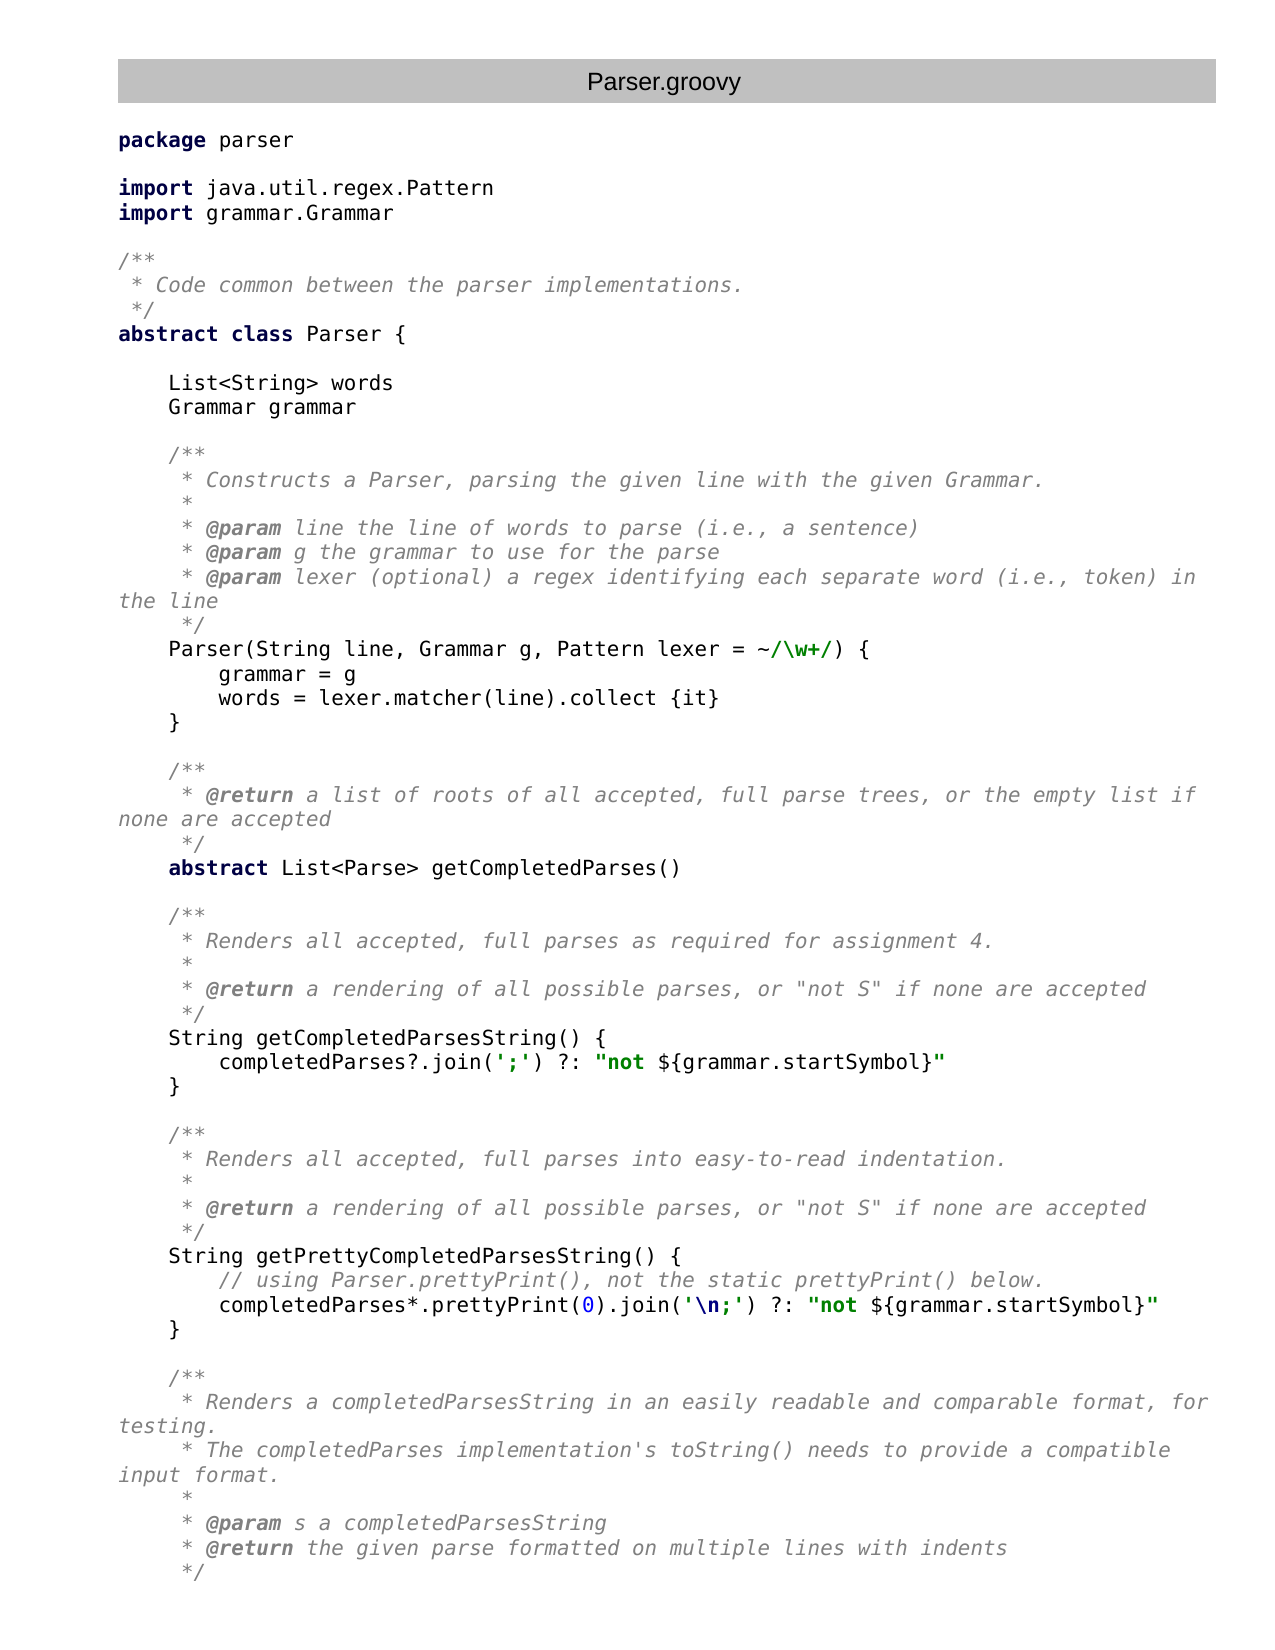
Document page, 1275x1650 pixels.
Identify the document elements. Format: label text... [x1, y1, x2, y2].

text * Code common between the parser implementations. [118, 273, 1216, 298]
text grammar = g [118, 662, 1216, 686]
text * Renders a completedParsesString in an easily readable and comparable format, for testing. [118, 1390, 1216, 1438]
text completedParses?.join(';') ?: "not ${grammar.startSymbol}" [118, 1050, 1216, 1074]
text words = lexer.matcher(line).collect {it} [118, 686, 1216, 710]
text */ [118, 298, 1216, 322]
text * @return a rendering of all possible parses, or "not S" if none are accepted [118, 1196, 1216, 1220]
text } [118, 1074, 1216, 1099]
text } [118, 710, 1216, 734]
text * @return the given parse formatted on multiple lines with indents [118, 1536, 1216, 1560]
text } [118, 1317, 1216, 1341]
text */ [118, 1002, 1216, 1026]
text String getCompletedParsesString() { [118, 1026, 1216, 1050]
text Parser(String line, Grammar g, Pattern lexer = ~/\w+/) { [118, 637, 1216, 662]
text import java.util.regex.Pattern [118, 176, 1216, 201]
text */ [118, 832, 1216, 856]
text * @param line the line of words to parse (i.e., a sentence) [118, 516, 1216, 540]
text Grammar grammar [118, 395, 1216, 419]
text * @return a rendering of all possible parses, or "not S" if none are accepted [118, 977, 1216, 1002]
table_header Parser.groovy [118, 59, 1216, 103]
text * [118, 492, 1216, 516]
text /** [118, 1123, 1216, 1147]
text */ [118, 1560, 1216, 1584]
text abstract class Parser { [118, 322, 1216, 346]
text * @param s a completedParsesString [118, 1511, 1216, 1536]
text * @param g the grammar to use for the parse [118, 540, 1216, 565]
text import grammar.Grammar [118, 201, 1216, 225]
text completedParses*.prettyPrint(0).join('\n;') ?: "not ${grammar.startSymbol}" [118, 1293, 1216, 1317]
text * [118, 953, 1216, 977]
text * The completedParses implementation's toString() needs to provide a compatible input format. [118, 1438, 1216, 1487]
text * [118, 1487, 1216, 1511]
text * Constructs a Parser, parsing the given line with the given Grammar. [118, 468, 1216, 492]
text // using Parser.prettyPrint(), not the static prettyPrint() below. [118, 1268, 1216, 1293]
text /** [118, 249, 1216, 273]
text * Renders all accepted, full parses as required for assignment 4. [118, 929, 1216, 953]
text */ [118, 1220, 1216, 1244]
text /** [118, 1366, 1216, 1390]
text abstract List<Parse> getCompletedParses() [118, 856, 1216, 880]
text /** [118, 904, 1216, 929]
text package parser [118, 128, 1216, 152]
text List<String> words [118, 371, 1216, 395]
text * @return a list of roots of all accepted, full parse trees, or the empty list if none are accepted [118, 783, 1216, 832]
text /** [118, 759, 1216, 783]
text String getPrettyCompletedParsesString() { [118, 1244, 1216, 1268]
text */ [118, 613, 1216, 637]
text * @param lexer (optional) a regex identifying each separate word (i.e., token) in the line [118, 565, 1216, 613]
text * Renders all accepted, full parses into easy-to-read indentation. [118, 1147, 1216, 1171]
text /** [118, 443, 1216, 468]
text * [118, 1171, 1216, 1196]
